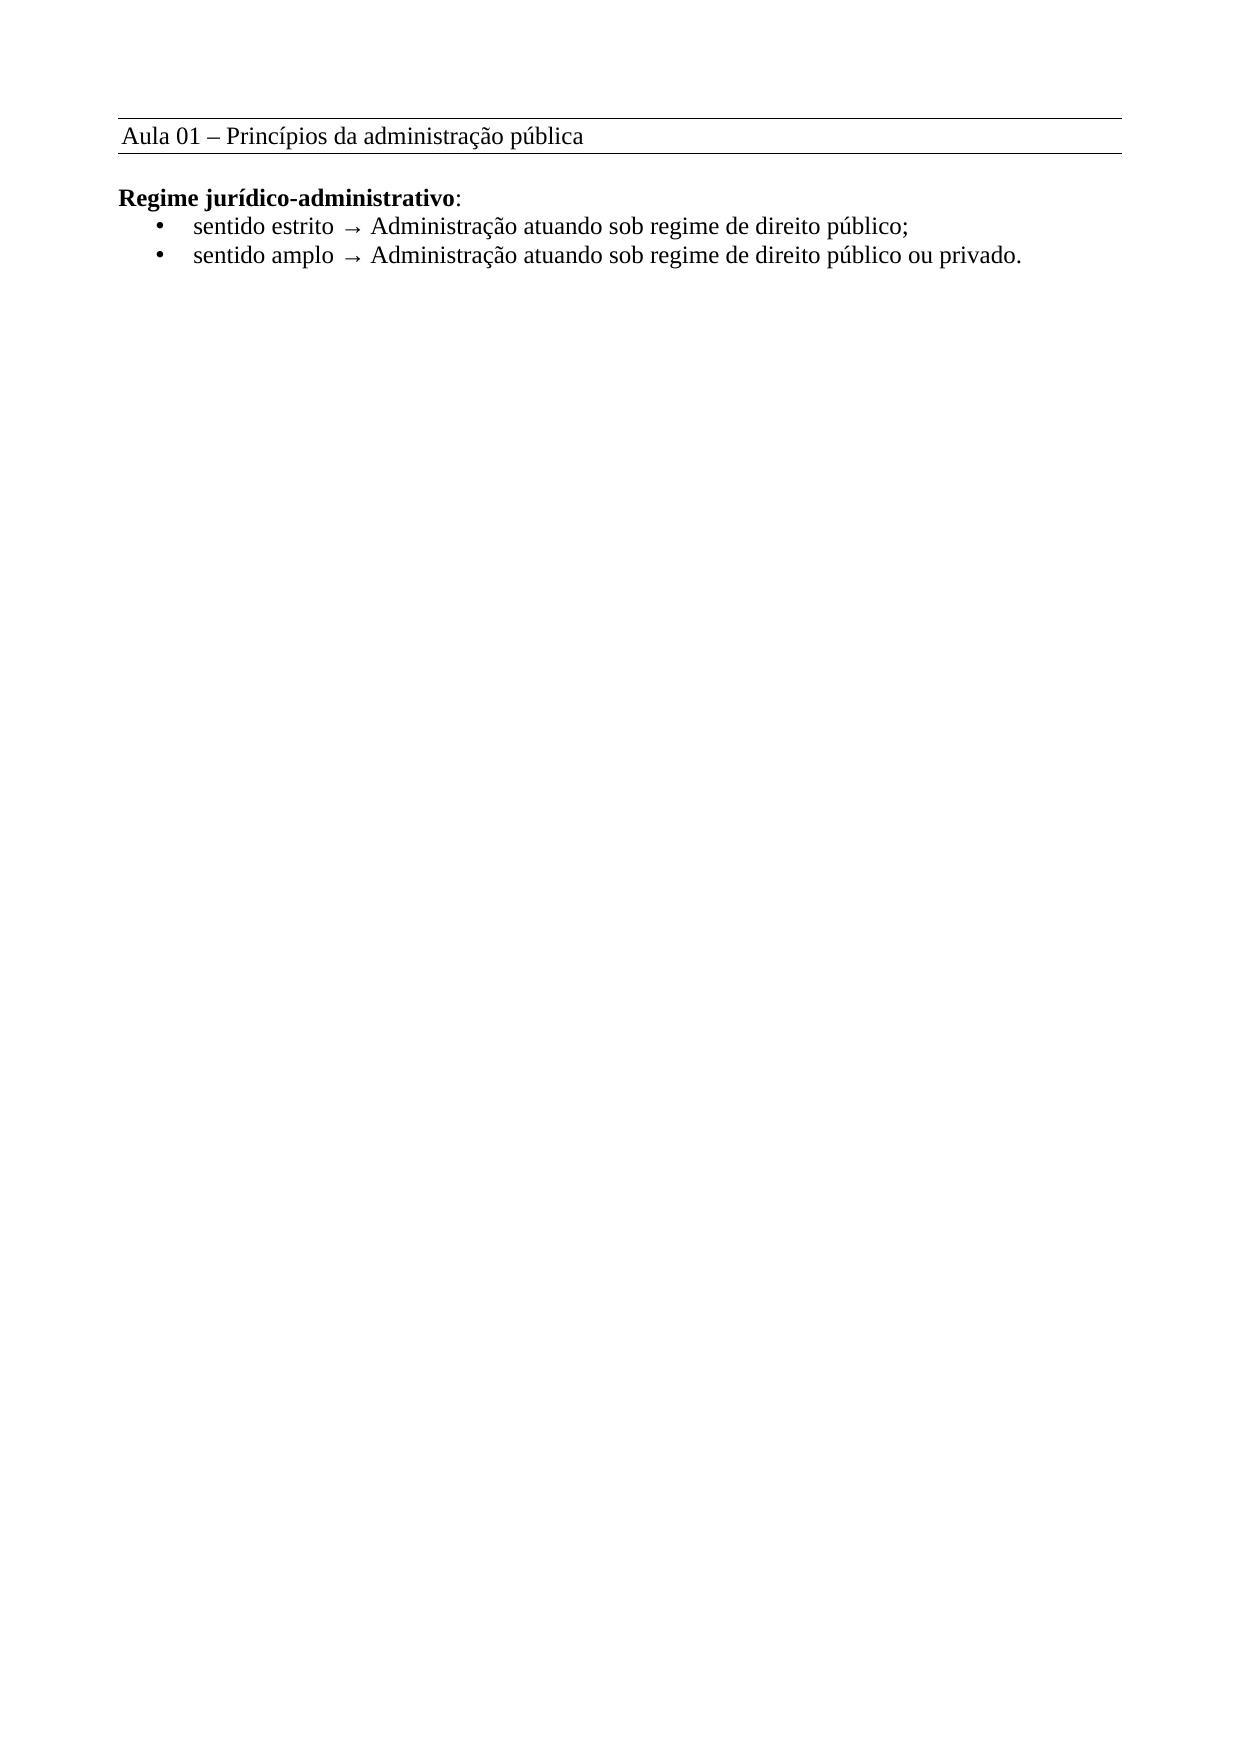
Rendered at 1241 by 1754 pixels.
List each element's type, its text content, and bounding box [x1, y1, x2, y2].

list sentido estrito → Administração atuando sob regime de direito público; [156, 211, 1122, 240]
list sentido amplo → Administração atuando sob regime de direito público ou privado. [156, 240, 1122, 269]
text Regime jurídico-administrativo: [118, 183, 1122, 211]
